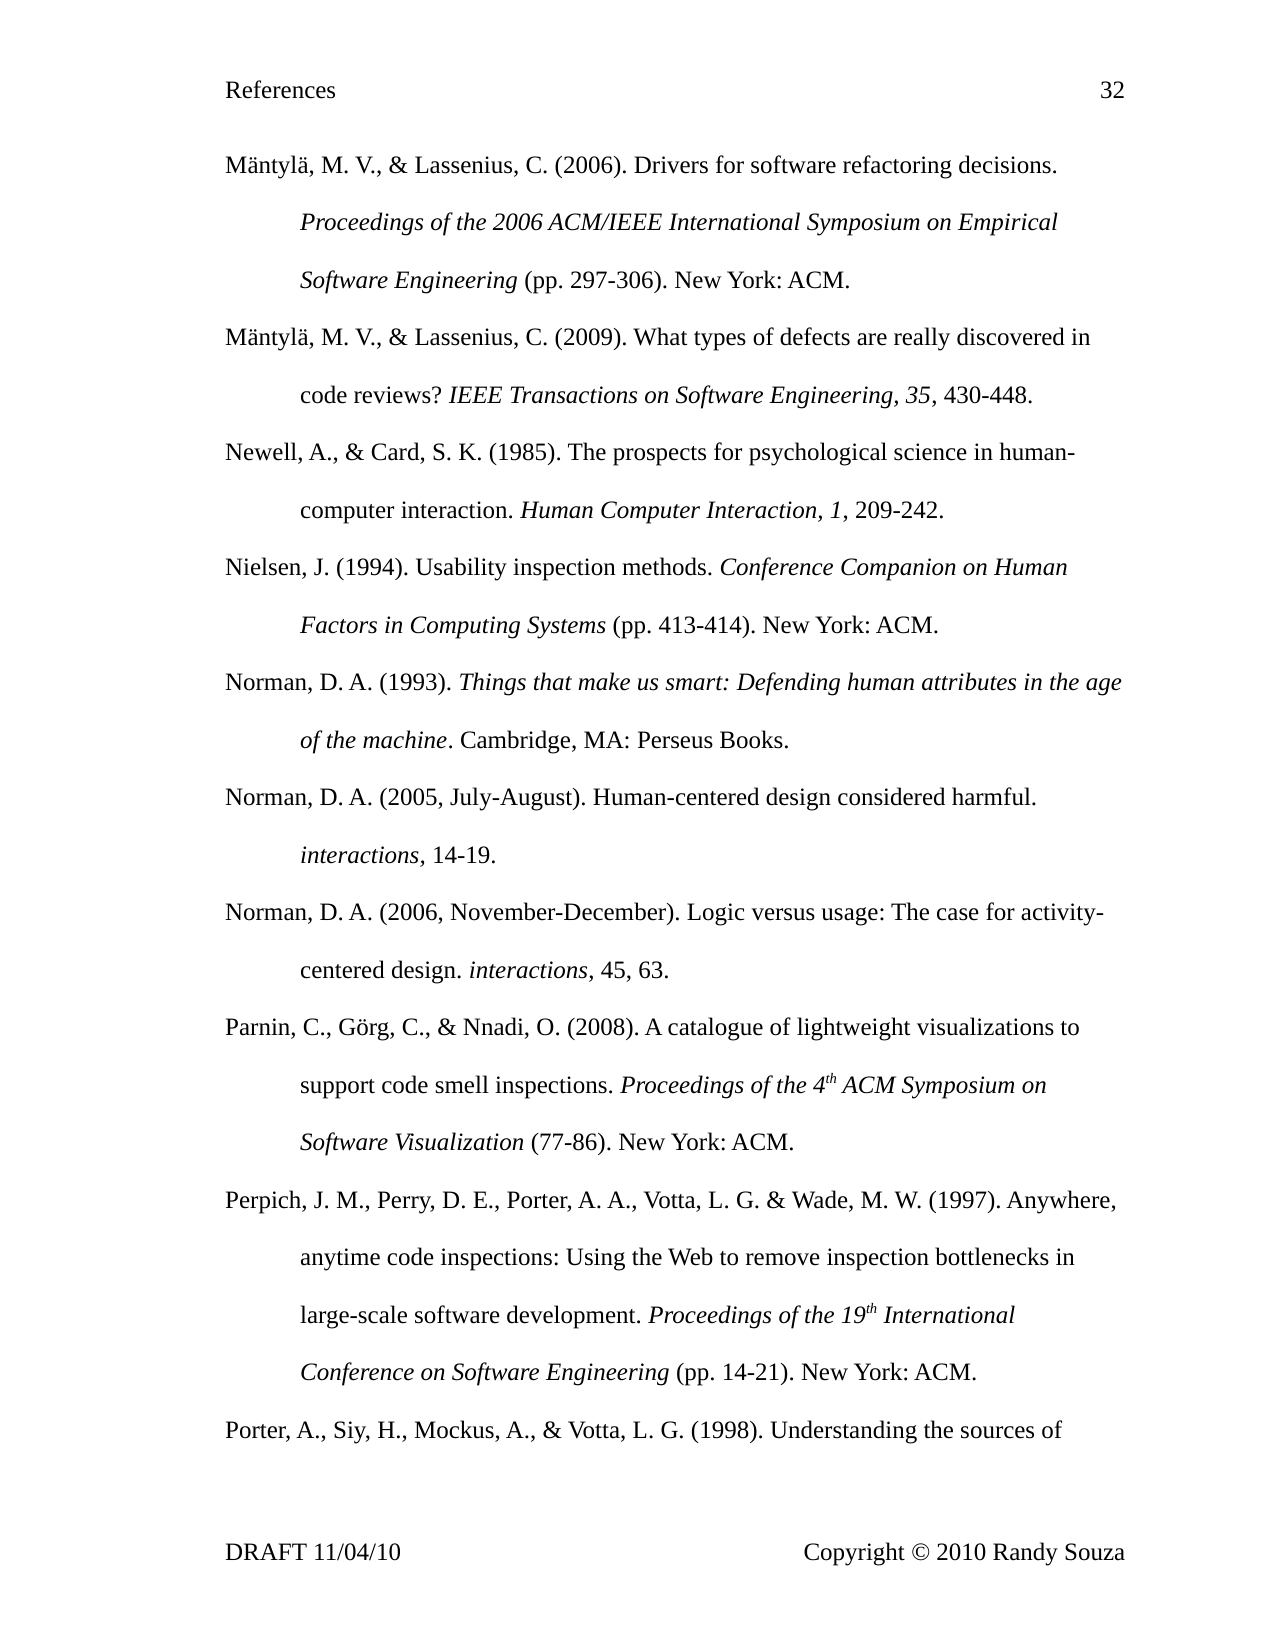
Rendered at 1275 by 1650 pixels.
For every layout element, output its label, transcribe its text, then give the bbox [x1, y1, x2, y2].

text Mäntylä, M. V., & Lassenius, C. (2006). Drivers for software refactoring decisions. Proceedings of the 2006 ACM/IEEE International Symposium on Empirical Software Engineering (pp. 297-306). New York: ACM. [225, 150, 1125, 294]
text Mäntylä, M. V., & Lassenius, C. (2009). What types of defects are really discovered in code reviews? IEEE Transactions on Software Engineering, 35, 430-448. [225, 322, 1125, 409]
text Newell, A., & Card, S. K. (1985). The prospects for psychological science in human-computer interaction. Human Computer Interaction, 1, 209-242. [225, 437, 1125, 524]
text Parnin, C., Görg, C., & Nnadi, O. (2008). A catalogue of lightweight visualizations to support code smell inspections. Proceedings of the 4th ACM Symposium on Software Visualization (77-86). New York: ACM. [225, 1012, 1125, 1156]
text Perpich, J. M., Perry, D. E., Porter, A. A., Votta, L. G. & Wade, M. W. (1997). Anywhere, anytime code inspections: Using the Web to remove inspection bottlenecks in large-scale software development. Proceedings of the 19th International Conference on Software Engineering (pp. 14-21). New York: ACM. [225, 1185, 1125, 1386]
text Norman, D. A. (2006, November-December). Logic versus usage: The case for activity-centered design. interactions, 45, 63. [225, 897, 1125, 984]
text Porter, A., Siy, H., Mockus, A., & Votta, L. G. (1998). Understanding the sources of [225, 1415, 1125, 1444]
text Nielsen, J. (1994). Usability inspection methods. Conference Companion on Human Factors in Computing Systems (pp. 413-414). New York: ACM. [225, 552, 1125, 639]
text Norman, D. A. (2005, July-August). Human-centered design considered harmful. interactions, 14-19. [225, 782, 1125, 869]
text Norman, D. A. (1993). Things that make us smart: Defending human attributes in the age of the machine. Cambridge, MA: Perseus Books. [225, 667, 1125, 754]
